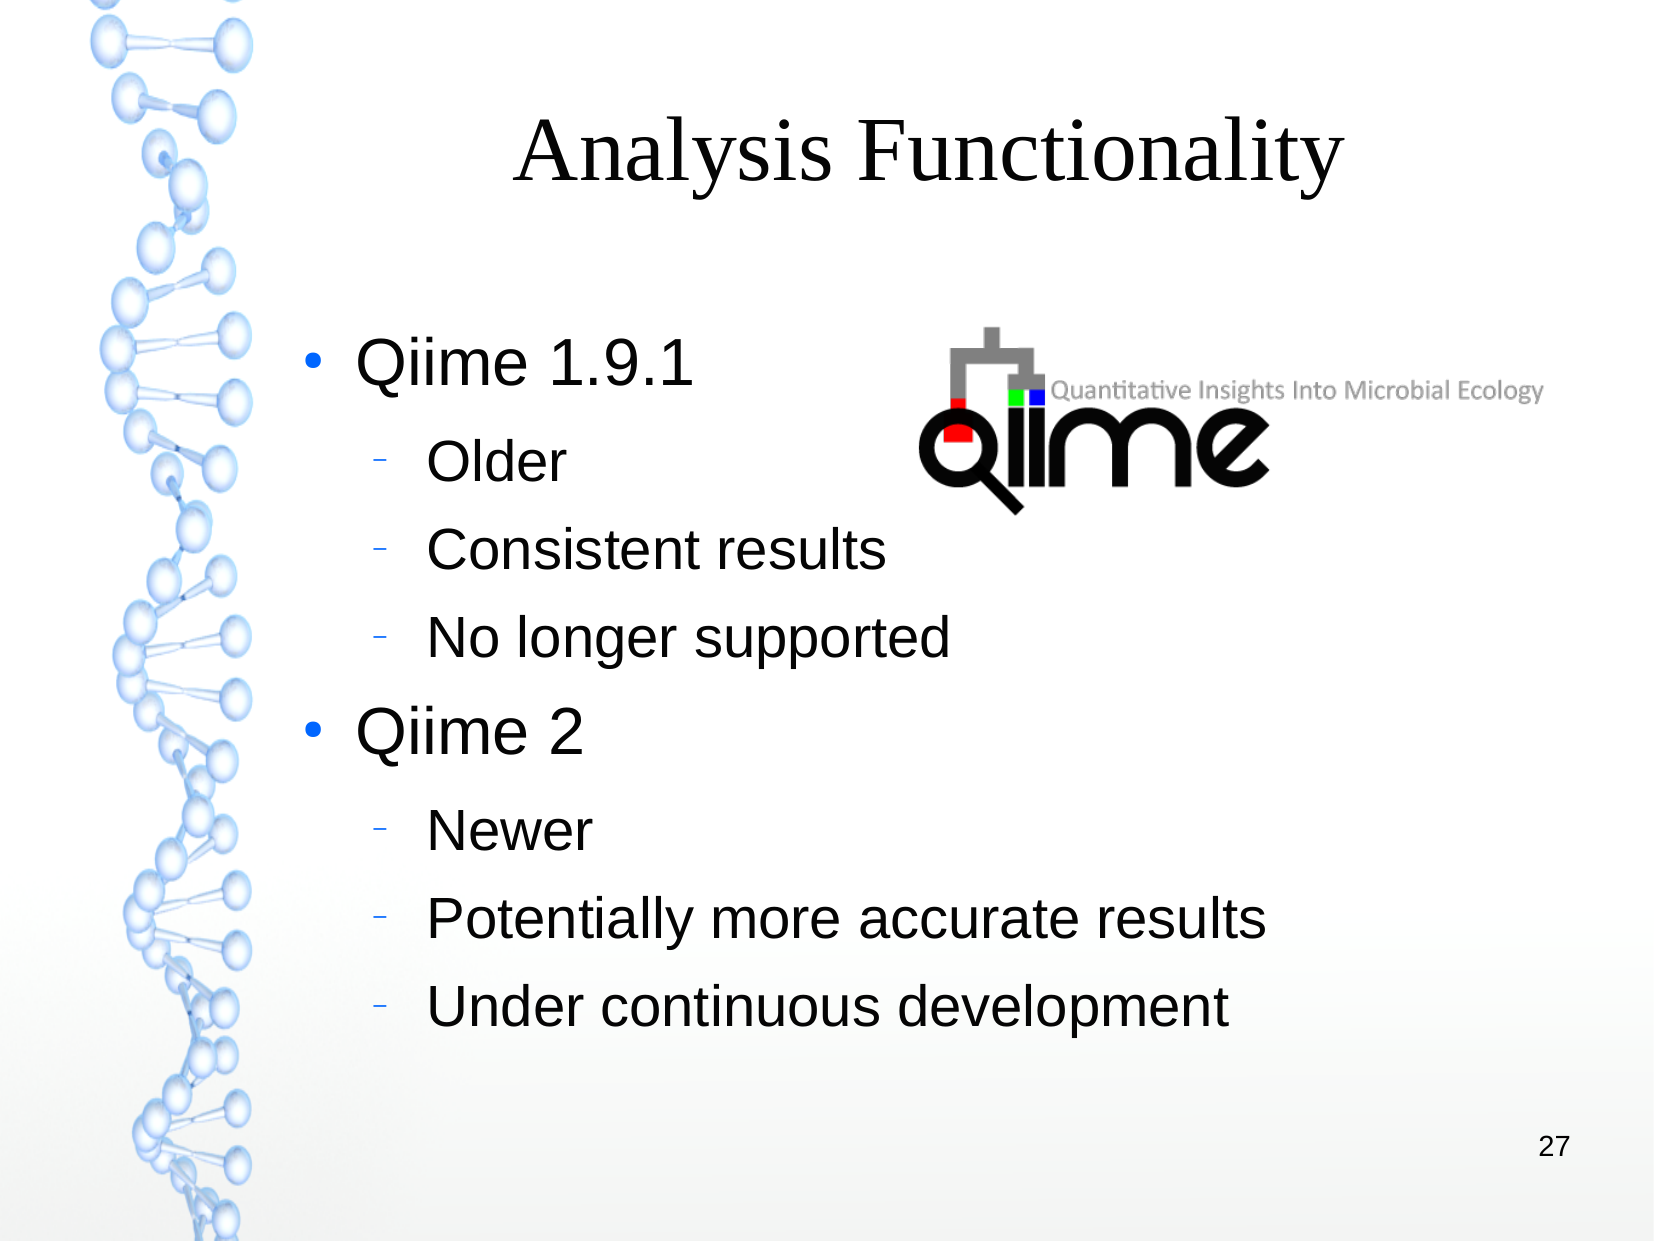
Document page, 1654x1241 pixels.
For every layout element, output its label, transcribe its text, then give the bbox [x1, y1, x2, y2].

picture [0, 0, 1654, 1241]
title Analysis Functionality [265, 47, 1595, 252]
list Qiime 1.9.1 Older Consistent results No longer supported Qiime 2 Newer Potentially more accurate results Under continuous development [285, 324, 1595, 1152]
